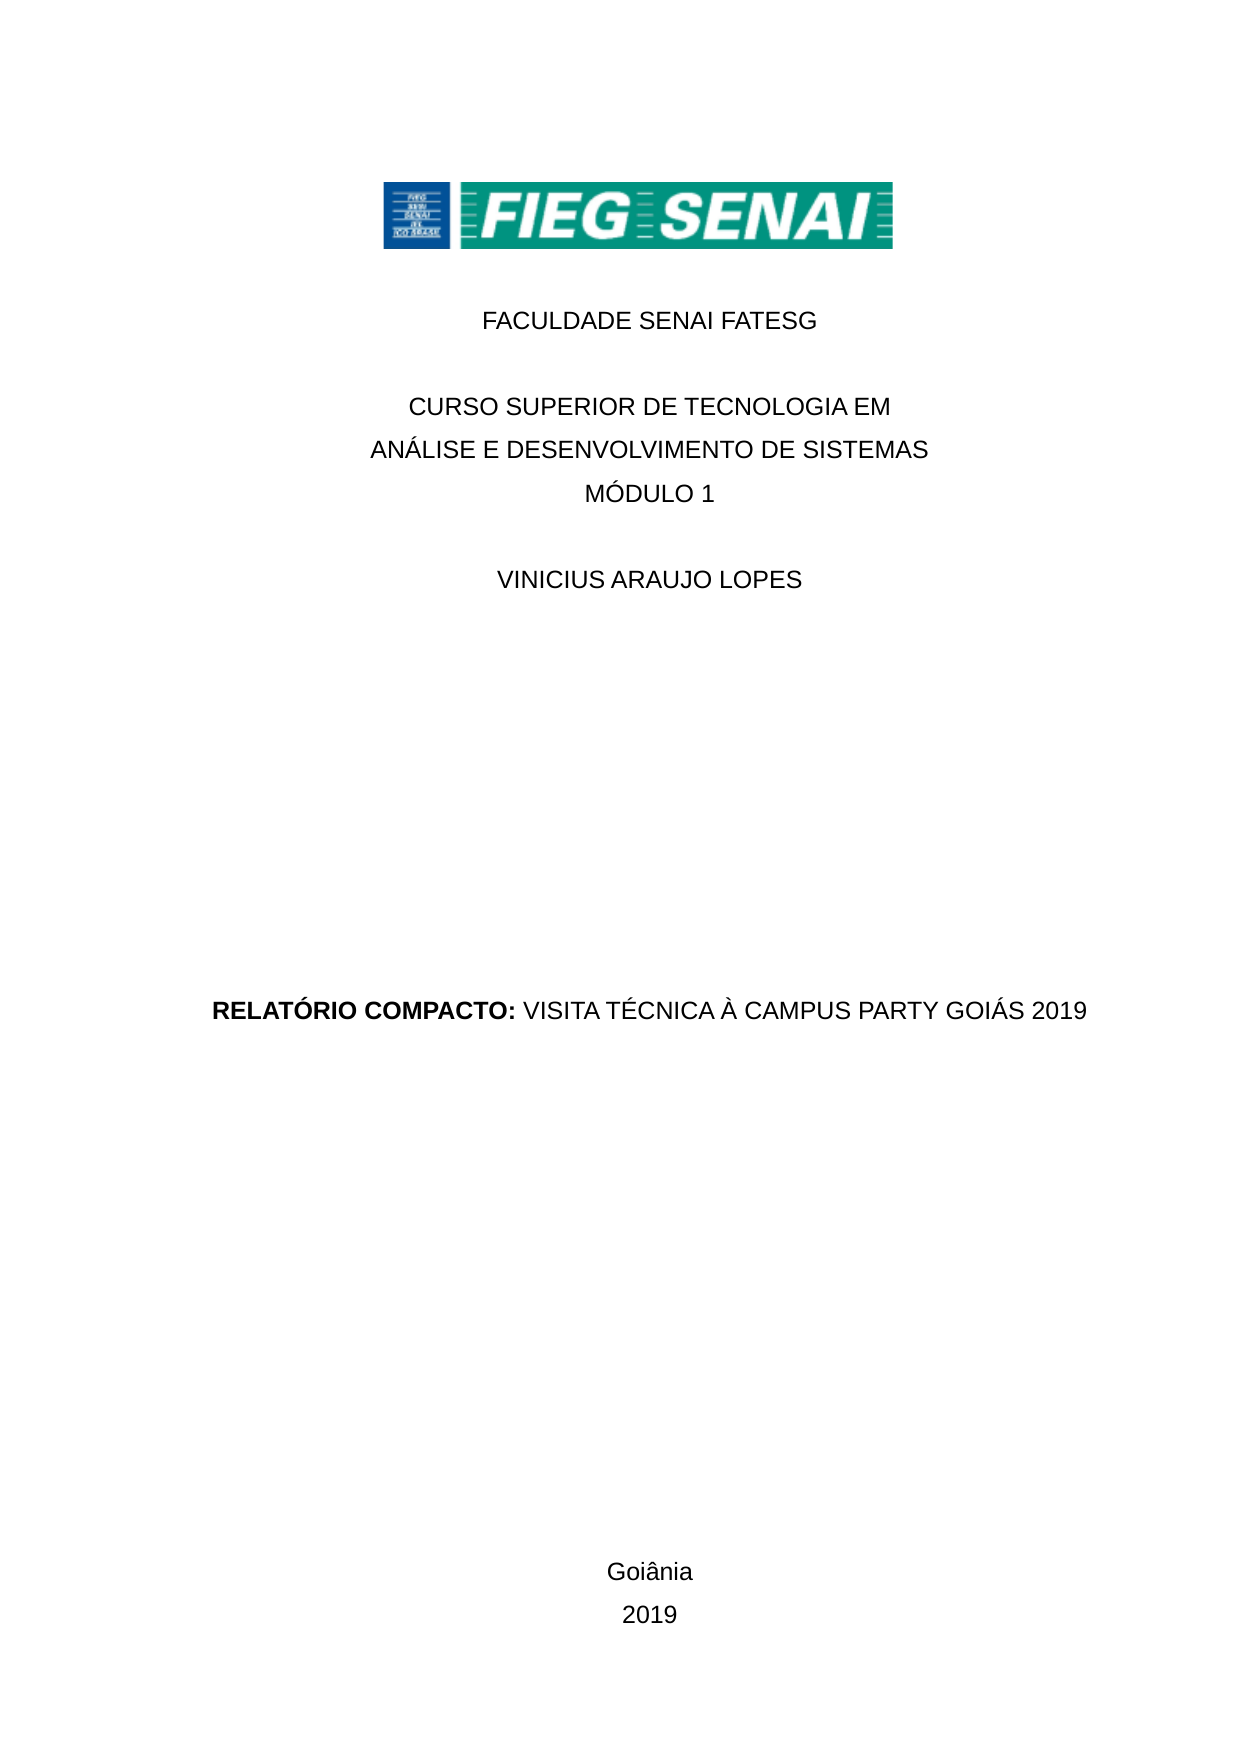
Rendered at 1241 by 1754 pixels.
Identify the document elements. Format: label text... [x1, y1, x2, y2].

picture [383, 182, 893, 249]
text CURSO SUPERIOR DE TECNOLOGIA EM [177, 392, 1122, 421]
text VINICIUS ARAUJO LOPES [177, 565, 1122, 593]
text MÓDULO 1 [177, 478, 1122, 507]
text RELATÓRIO COMPACTO: VISITA TÉCNICA À CAMPUS PARTY GOIÁS 2019 [177, 996, 1122, 1025]
text Goiânia [177, 1557, 1122, 1585]
text ANÁLISE E DESENVOLVIMENTO DE SISTEMAS [177, 435, 1122, 464]
text 2019 [177, 1600, 1122, 1628]
text FACULDADE SENAI FATESG [177, 306, 1122, 335]
